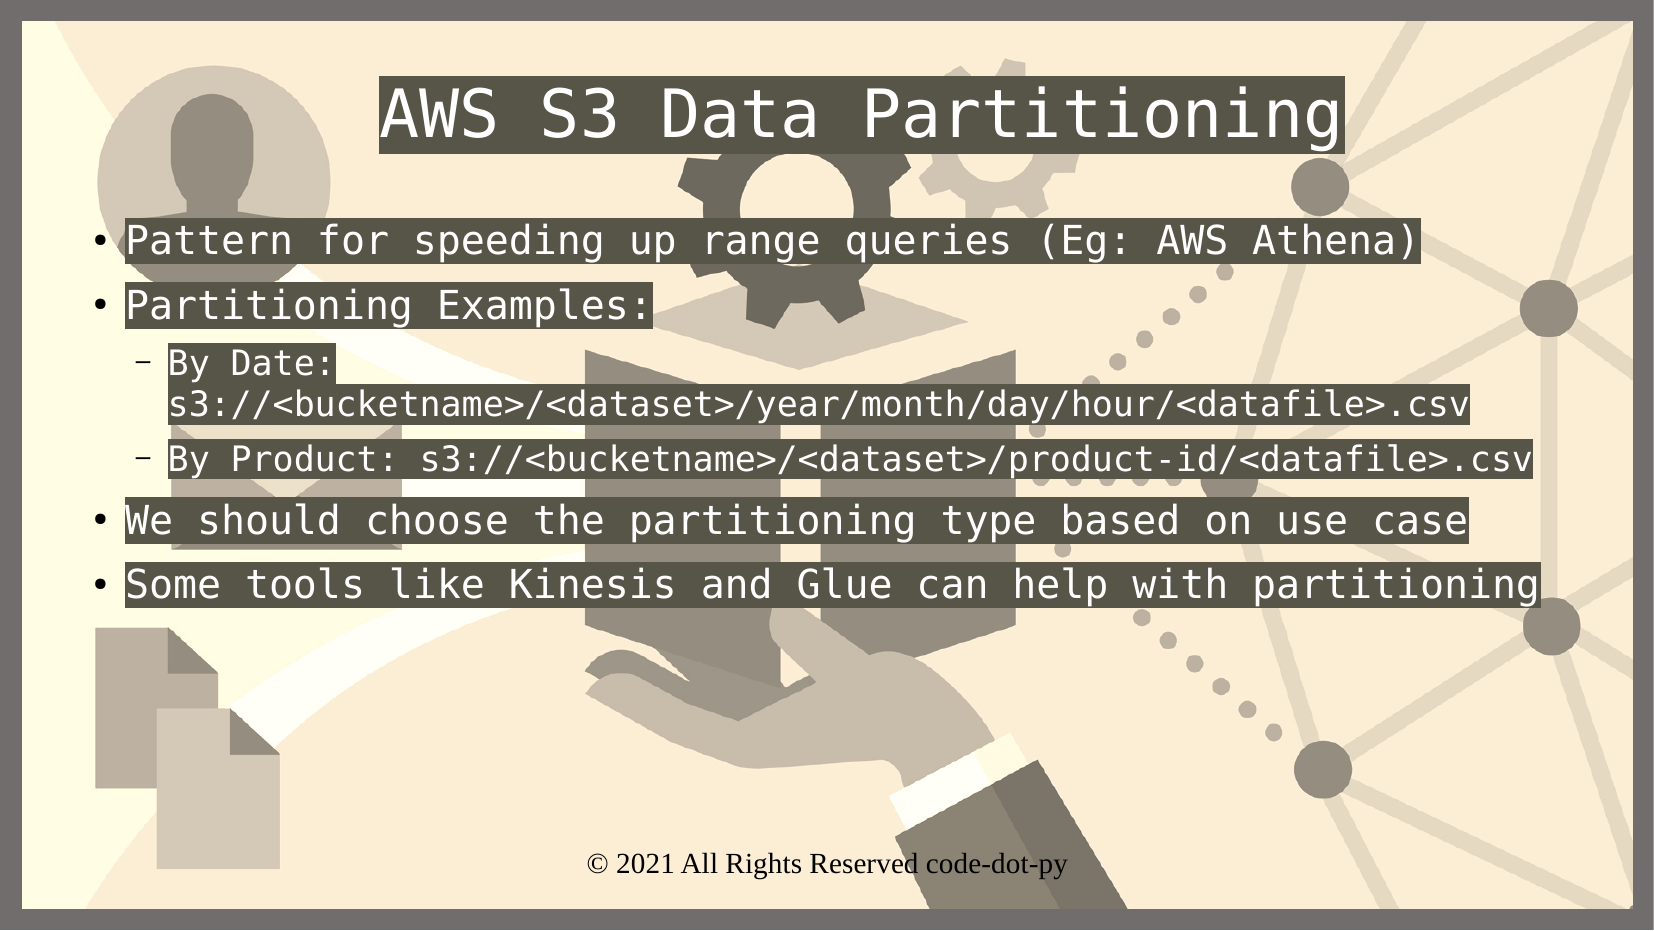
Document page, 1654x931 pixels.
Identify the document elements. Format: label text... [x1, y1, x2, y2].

title AWS S3 Data Partitioning [82, 37, 1571, 193]
picture [0, 0, 1654, 930]
list Pattern for speeding up range queries (Eg: AWS Athena) Partitioning Examples: By Date: s3://<bucketname>/<dataset>/year/month/day/hour/<datafile>.csv By Product: s3://<bucketname>/<dataset>/product-id/<datafile>.csv We should choose the partitioning type based on use case Some tools like Kinesis and Glue can help with partitioning [82, 217, 1571, 758]
